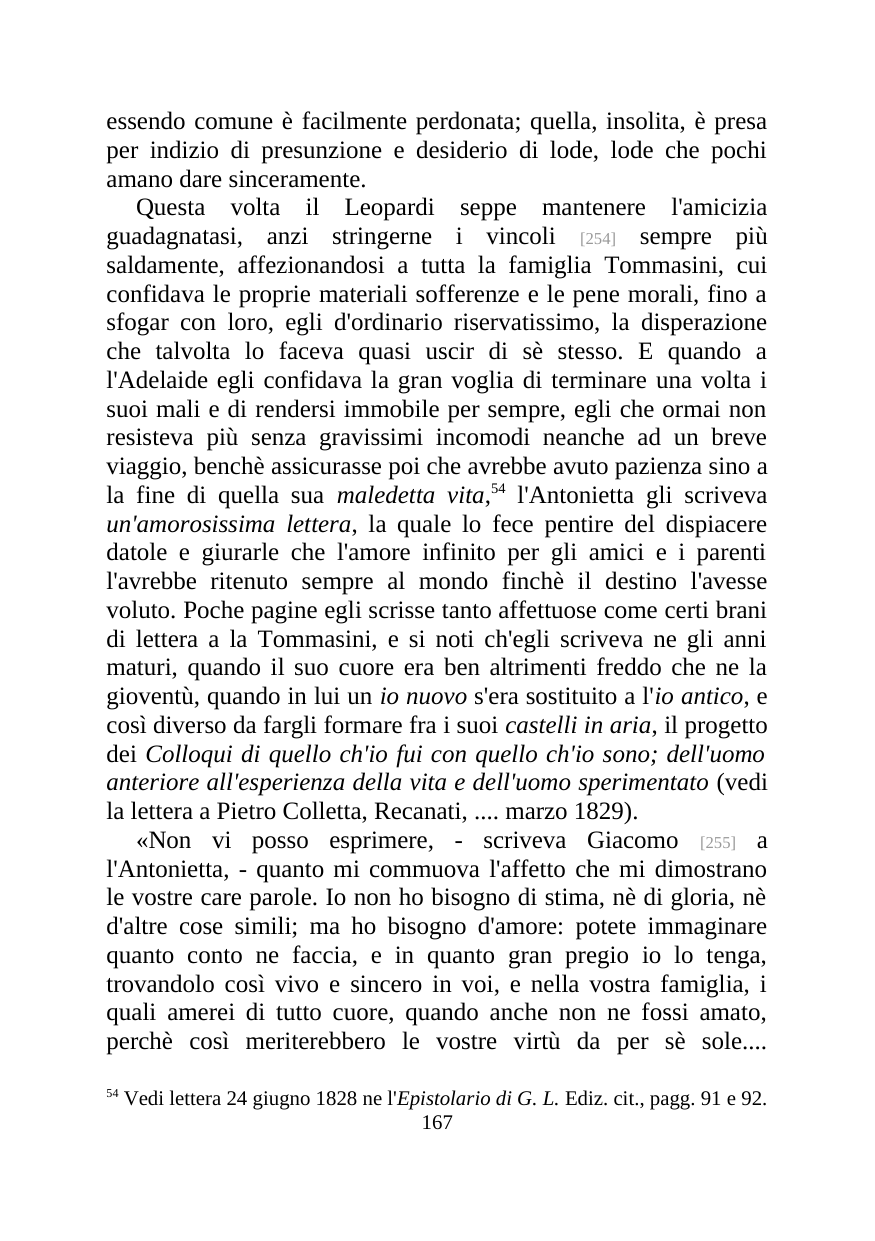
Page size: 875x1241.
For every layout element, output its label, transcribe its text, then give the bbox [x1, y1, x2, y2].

text «Non vi posso esprimere, - scriveva Giacomo [255] a l'Antonietta, - quanto mi commuova l'affetto che mi dimostrano le vostre care parole. Io non ho bisogno di stima, nè di gloria, nè d'altre cose simili; ma ho bisogno d'amore: potete immaginare quanto conto ne faccia, e in quanto gran pregio io lo tenga, trovandolo così vivo e sincero in voi, e nella vostra famiglia, i quali amerei di tutto cuore, quando anche non ne fossi amato, perchè così meriterebbero le vostre virtù da per sè sole.... [106, 825, 768, 1055]
text essendo comune è facilmente perdonata; quella, insolita, è presa per indizio di presunzione e desiderio di lode, lode che pochi amano dare sinceramente. [106, 106, 768, 192]
text Vedi lettera 24 giugno 1828 ne l'Epistolario di G. L. Ediz. cit., pagg. 91 e 92. [106, 1086, 768, 1110]
text Questa volta il Leopardi seppe mantenere l'amicizia guadagnatasi, anzi stringerne i vincoli [254] sempre più saldamente, affezionandosi a tutta la famiglia Tommasini, cui confidava le proprie materiali sofferenze e le pene morali, fino a sfogar con loro, egli d'ordinario riservatissimo, la disperazione che talvolta lo faceva quasi uscir di sè stesso. E quando a l'Adelaide egli confidava la gran voglia di terminare una volta i suoi mali e di rendersi immobile per sempre, egli che ormai non resisteva più senza gravissimi incomodi neanche ad un breve viaggio, benchè assicurasse poi che avrebbe avuto pazienza sino a la fine di quella sua maledetta vita, l'Antonietta gli scriveva un'amorosissima lettera, la quale lo fece pentire del dispiacere datole e giurarle che l'amore infinito per gli amici e i parenti l'avrebbe ritenuto sempre al mondo finchè il destino l'avesse voluto. Poche pagine egli scrisse tanto affettuose come certi brani di lettera a la Tommasini, e si noti ch'egli scriveva ne gli anni maturi, quando il suo cuore era ben altrimenti freddo che ne la gioventù, quando in lui un io nuovo s'era sostituito a l'io antico, e così diverso da fargli formare fra i suoi castelli in aria, il progetto dei Colloqui di quello ch'io fui con quello ch'io sono; dell'uomo anteriore all'esperienza della vita e dell'uomo sperimentato (vedi la lettera a Pietro Colletta, Recanati, .... marzo 1829). [106, 192, 768, 825]
